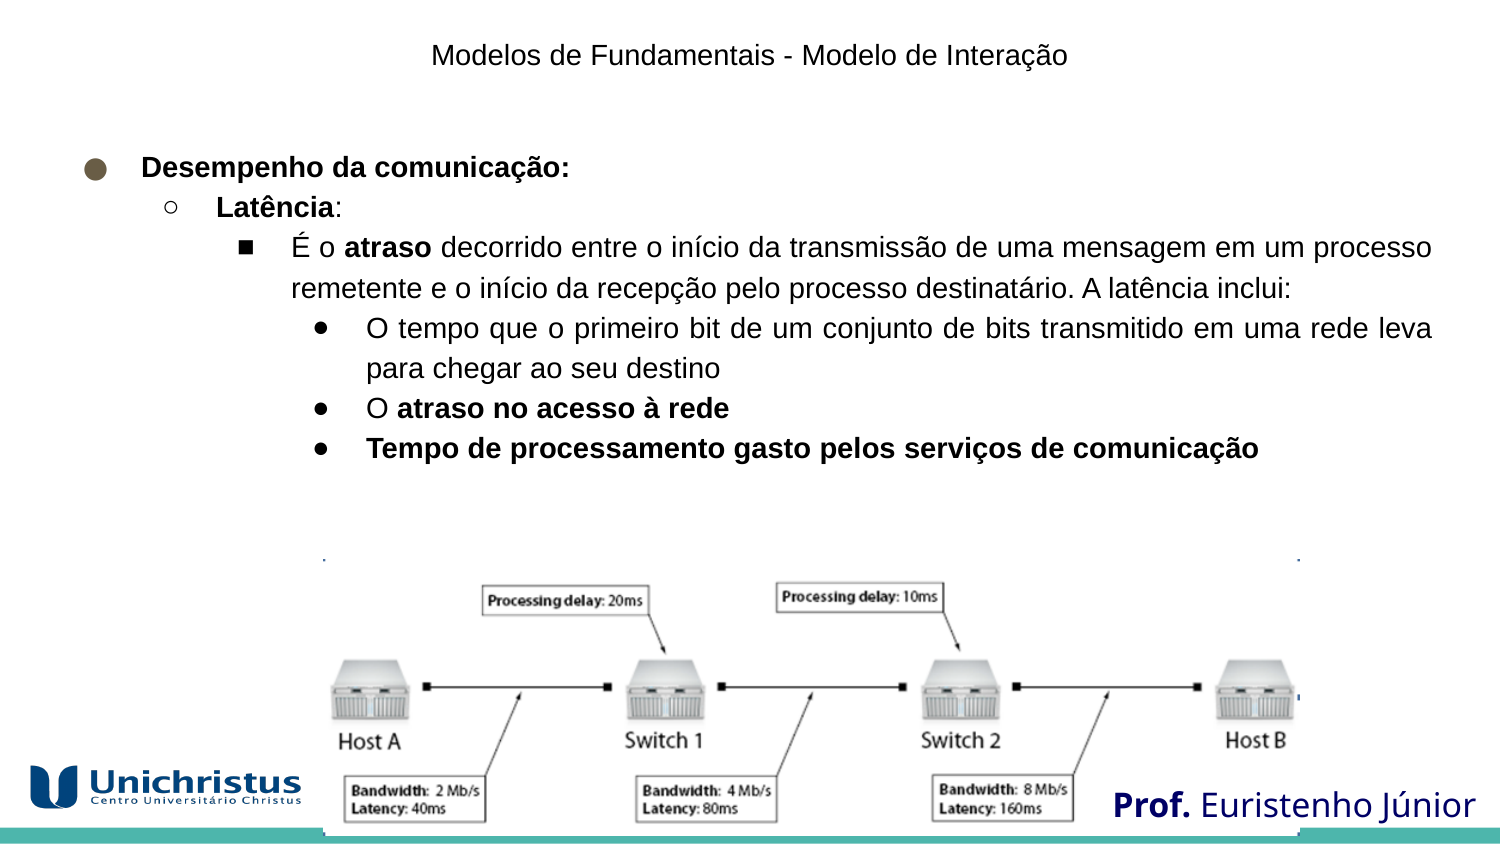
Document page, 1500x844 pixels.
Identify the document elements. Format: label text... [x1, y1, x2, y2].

text_box Prof. Euristenho Júnior [1097, 773, 1494, 829]
list Desempenho da comunicação: Latência: É o atraso decorrido entre o início da transmissão de uma mensagem em um processo remetente e o início da recepção pelo processo destinatário. A latência inclui: O tempo que o primeiro bit de um conjunto de bits transmitido em uma rede leva para chegar ao seu destino O atraso no acesso à rede Tempo de processamento gasto pelos serviços de comunicação [51, 128, 1449, 750]
picture [323, 559, 1300, 836]
title Modelos de Fundamentais - Modelo de Interação [51, 20, 1449, 128]
picture [26, 763, 305, 810]
